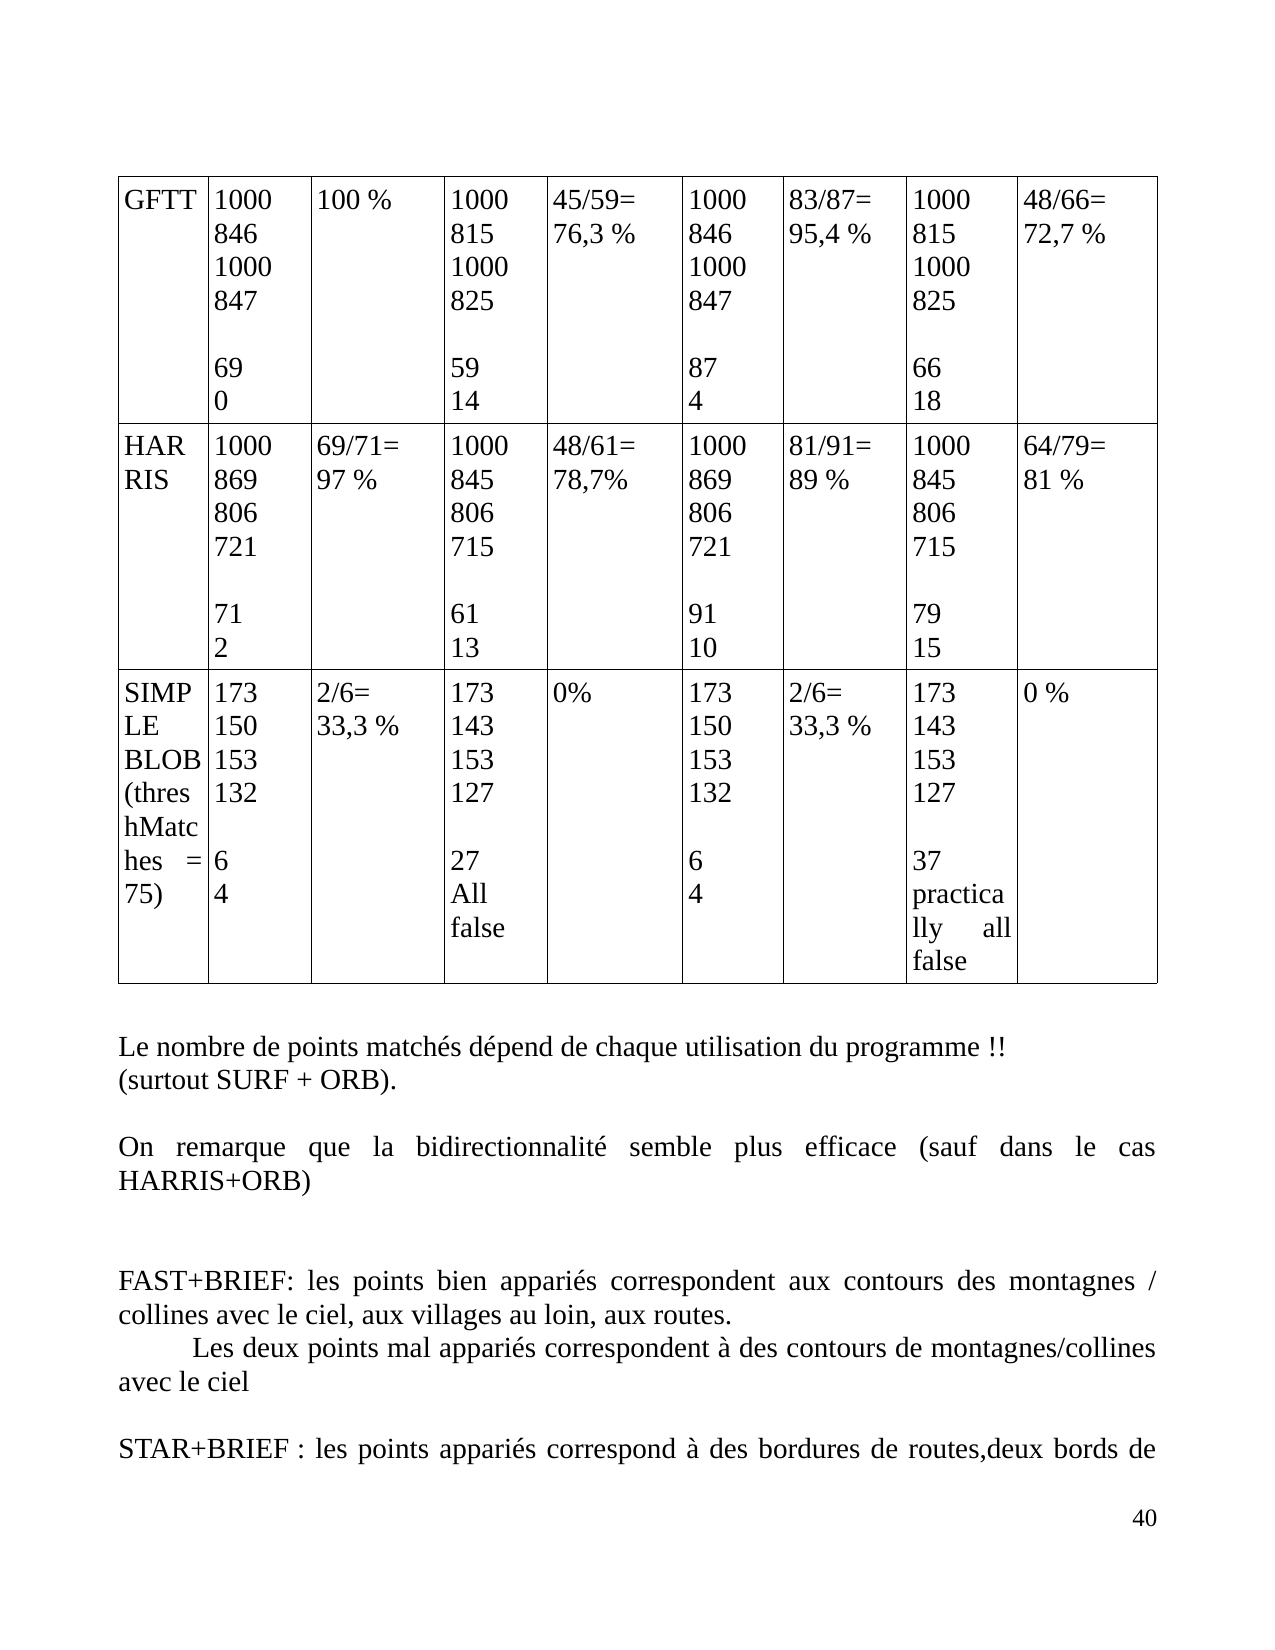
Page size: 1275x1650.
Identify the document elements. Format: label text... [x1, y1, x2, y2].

table_cell 100 % [312, 177, 444, 423]
table_cell 48/66= 72,7 % [1018, 177, 1157, 423]
table_cell 1000 815 1000 825 66 18 [907, 177, 1017, 423]
table_cell 81/91= 89 % [784, 424, 906, 669]
text Le nombre de points matchés dépend de chaque utilisation du programme !! [118, 1029, 1157, 1062]
table_cell 69/71= 97 % [312, 424, 444, 669]
table_cell 1000 845 806 715 79 15 [907, 424, 1017, 669]
table_cell 64/79= 81 % [1018, 424, 1157, 669]
text Les deux points mal appariés correspondent à des contours de montagnes/collines avec le ciel [118, 1331, 1157, 1398]
table_cell 173 150 153 132 6 4 [209, 670, 311, 982]
table_cell GFTT [119, 177, 208, 423]
text (surtout SURF + ORB). [118, 1062, 1157, 1096]
table_cell SIMPLE BLOB (threshMatches = 75) [119, 670, 208, 982]
text FAST+BRIEF: les points bien appariés correspondent aux contours des montagnes / collines avec le ciel, aux villages au loin, aux routes. [118, 1263, 1157, 1331]
table_cell 2/6= 33,3 % [784, 670, 906, 982]
table_cell 173 143 153 127 27 All false [445, 670, 547, 982]
table_cell 0 % [1018, 670, 1157, 982]
text STAR+BRIEF : les points appariés correspond à des bordures de routes,deux bords de [118, 1431, 1157, 1465]
table_cell 173 150 153 132 6 4 [683, 670, 783, 982]
table_cell 45/59= 76,3 % [548, 177, 682, 423]
text On remarque que la bidirectionnalité semble plus efficace (sauf dans le cas HARRIS+ORB) [118, 1129, 1157, 1196]
table_cell 1000 815 1000 825 59 14 [445, 177, 547, 423]
table_cell 1000 869 806 721 71 2 [209, 424, 311, 669]
table_cell 48/61= 78,7% [548, 424, 682, 669]
table_cell 1000 845 806 715 61 13 [445, 424, 547, 669]
table_cell 2/6= 33,3 % [312, 670, 444, 982]
table_cell 173 143 153 127 37 practically all false [907, 670, 1017, 982]
table_cell 1000 846 1000 847 87 4 [683, 177, 783, 423]
table_cell 1000 846 1000 847 69 0 [209, 177, 311, 423]
table_cell 83/87= 95,4 % [784, 177, 906, 423]
table_cell 1000 869 806 721 91 10 [683, 424, 783, 669]
table_cell 0% [548, 670, 682, 982]
table_cell HARRIS [119, 424, 208, 669]
